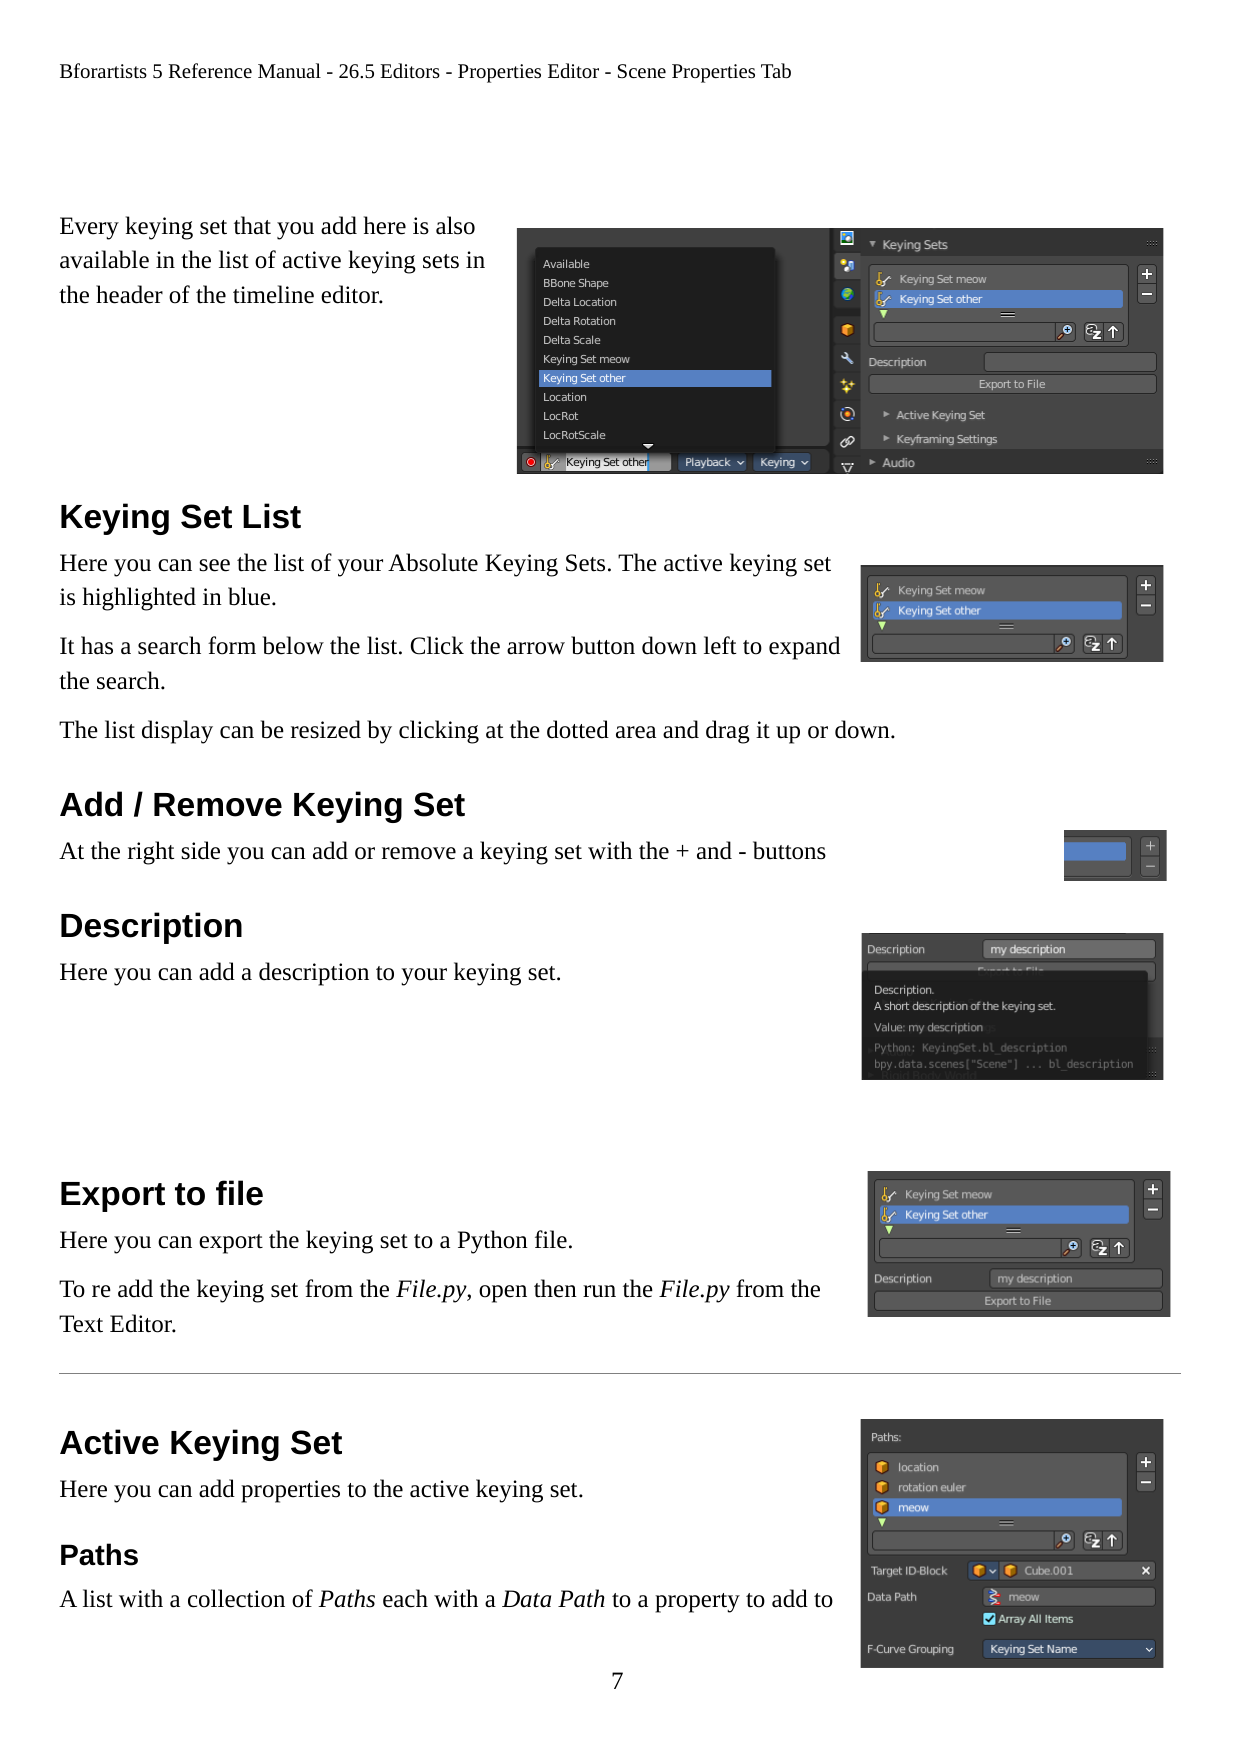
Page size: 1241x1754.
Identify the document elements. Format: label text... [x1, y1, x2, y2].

text Here you can see the list of your Absolute Keying Sets. The active keying set is highlighted in blue. [59, 548, 1181, 611]
picture [516, 228, 1164, 474]
text Here you can export the keying set to a Python file. [59, 1225, 867, 1254]
subtitle [1164, 1538, 1181, 1571]
text Here you can add properties to the active keying set. [59, 1474, 860, 1503]
text Every keying set that you add here is also available in the list of active keying sets in the header of the timeline editor. [59, 211, 1181, 308]
picture [861, 933, 1164, 1080]
text A list with a collection of Paths each with a Data Path to a property to add to [59, 1584, 860, 1613]
subtitle Active Keying Set [59, 1423, 860, 1462]
text The list display can be resized by clicking at the dotted area and drag it up or down. [59, 715, 1181, 744]
subtitle Add / Remove Keying Set [59, 785, 1181, 823]
picture [1064, 830, 1167, 881]
subtitle Paths [59, 1538, 860, 1571]
subtitle Keying Set List [59, 497, 1181, 535]
text At the right side you can add or remove a keying set with the + and - buttons [59, 836, 1064, 865]
picture [860, 1419, 1164, 1668]
subtitle [1164, 1423, 1181, 1462]
subtitle Export to file [59, 1174, 867, 1213]
subtitle Description [59, 906, 1181, 944]
text Here you can add a description to your keying set. [59, 957, 861, 986]
subtitle [1171, 1174, 1181, 1213]
picture [867, 1171, 1171, 1317]
picture [860, 565, 1164, 662]
text To re add the keying set from the File.py, open then run the File.py from the Text Editor. [59, 1274, 1181, 1338]
text It has a search form below the list. Click the arrow button down left to expand the search. [59, 631, 1181, 695]
